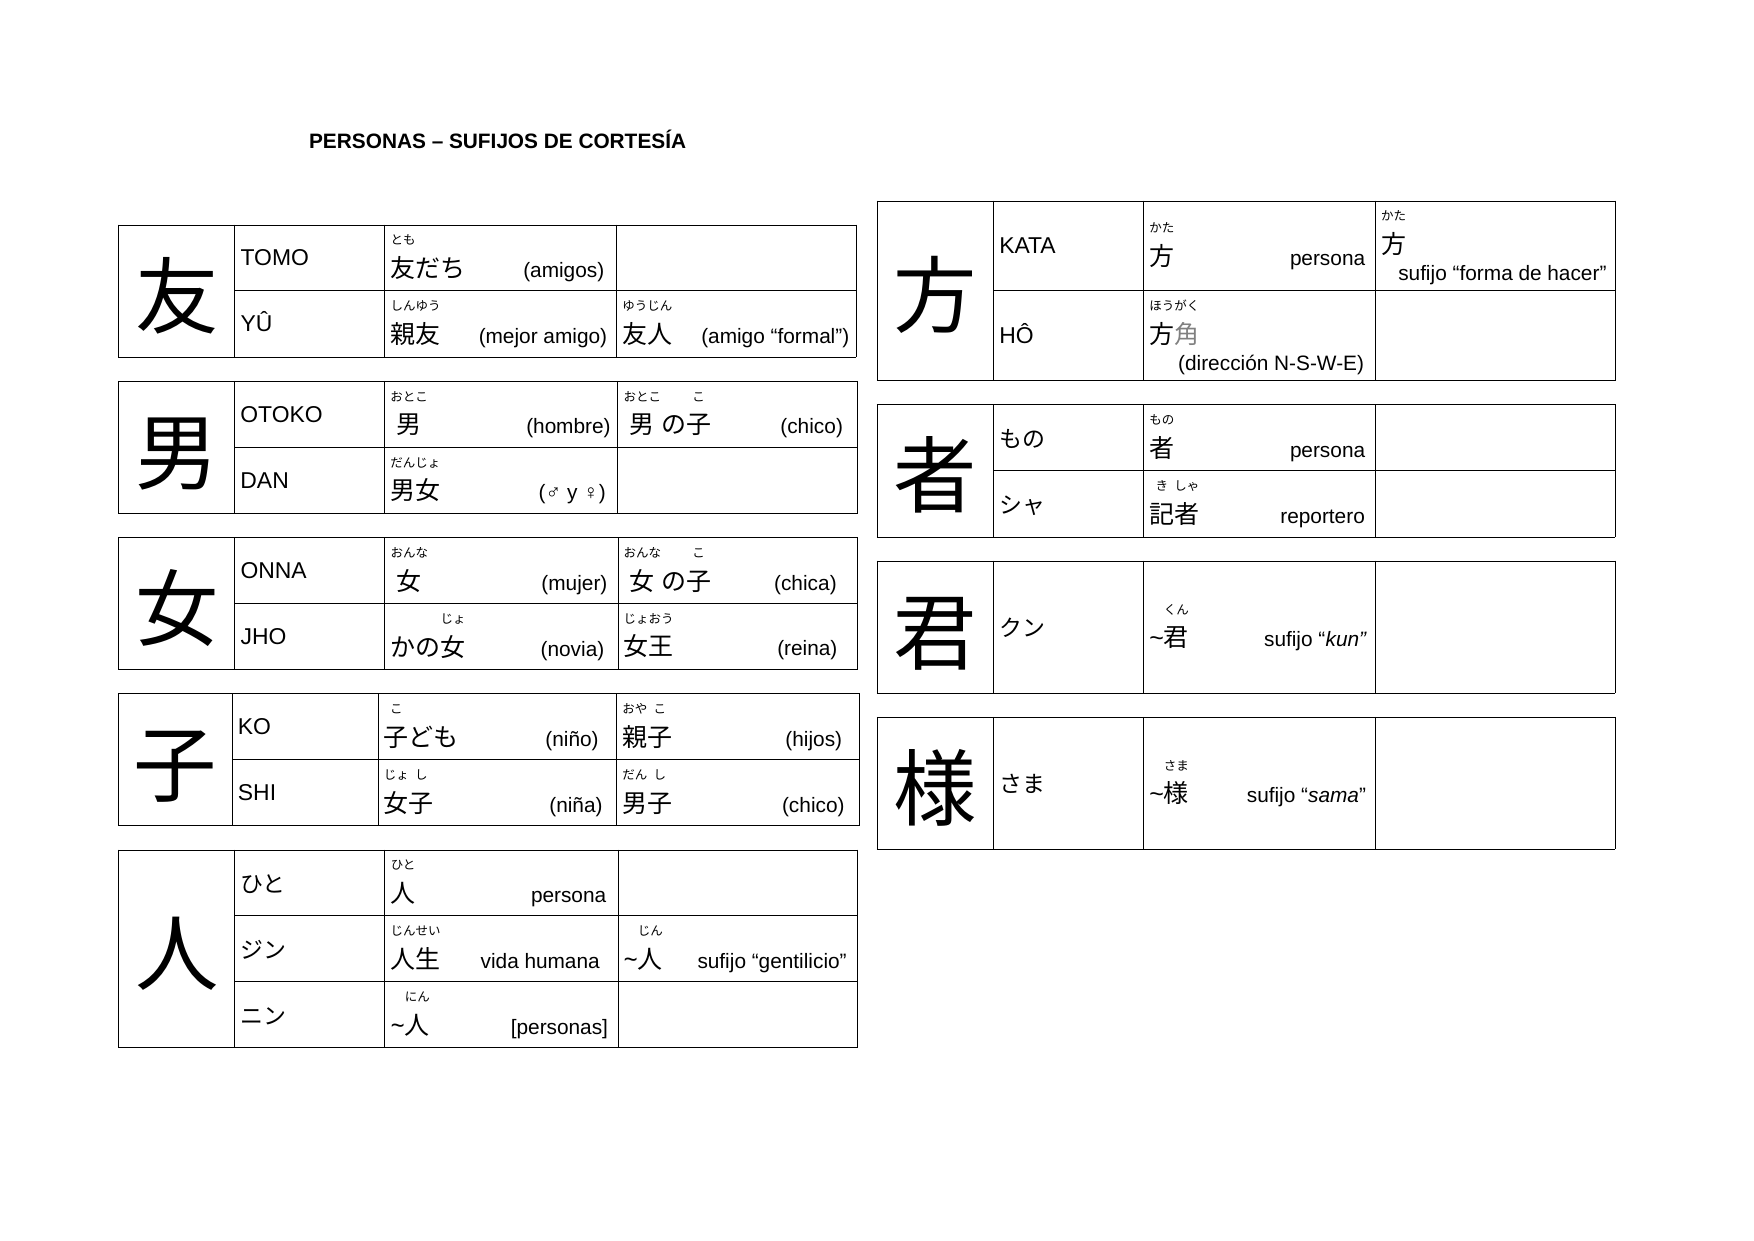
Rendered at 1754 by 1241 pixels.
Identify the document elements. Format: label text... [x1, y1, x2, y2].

table_header 方かた sufijo “forma de hacer” [1376, 202, 1615, 290]
table_cell [1376, 471, 1615, 537]
table_cell HÔ [994, 291, 1143, 380]
table_cell 男だん子し (chico) [617, 760, 859, 825]
table_cell JHO [235, 604, 384, 669]
table_header 方かた persona [1144, 202, 1375, 290]
table_header 親おや子こ (hijos) [617, 694, 859, 759]
table_header 男 [119, 382, 234, 513]
table_cell ~人にん [personas] [385, 982, 618, 1047]
table_cell [618, 448, 857, 513]
table_header 女おんなの子こ (chica) [619, 538, 857, 603]
table_header [617, 226, 856, 290]
table_header 者もの persona [1144, 405, 1375, 470]
table_header [1376, 718, 1615, 849]
table_header 子 [119, 694, 232, 825]
table_cell SHI [233, 760, 378, 825]
table_header ~様さま sufijo “sama” [1144, 718, 1375, 849]
table_header 女おんな (mujer) [385, 538, 618, 603]
table_header 人 [119, 851, 234, 1047]
text PERSONAS – SUFIJOS DE CORTESÍA [118, 129, 877, 153]
table_header 人ひと persona [385, 851, 618, 915]
table_cell シャ [994, 471, 1143, 537]
table_header OTOKO [235, 382, 384, 447]
table_header TOMO [235, 226, 384, 290]
table_header 男おとこ (hombre) [385, 382, 617, 447]
table_header 男おとこの子こ (chico) [618, 382, 857, 447]
table_cell 女じょ王おう (reina) [619, 604, 857, 669]
table_cell かの女じょ (novia) [385, 604, 618, 669]
table_header 女 [119, 538, 234, 669]
table_header 者 [878, 405, 993, 537]
table_header 様 [878, 718, 993, 849]
table_header 子こども (niño) [379, 694, 616, 759]
table_cell 女じょ子し (niña) [379, 760, 616, 825]
table_cell YÛ [235, 291, 384, 357]
table_header ~君くん sufijo “kun” [1144, 562, 1375, 693]
table_cell 男だん女じょ (♂ y ♀) [385, 448, 617, 513]
table_cell 記き者しゃ reportero [1144, 471, 1375, 537]
table_header KO [233, 694, 378, 759]
table_header もの [994, 405, 1143, 470]
table_header KATA [994, 202, 1143, 290]
table_header 君 [878, 562, 993, 693]
table_cell DAN [235, 448, 384, 513]
table_cell 友ゆう人じん (amigo “formal”) [617, 291, 856, 357]
table_header 方 [878, 202, 993, 380]
table_header [1376, 405, 1615, 470]
table_cell ジン [235, 916, 384, 981]
table_header ひと [235, 851, 384, 915]
table_header クン [994, 562, 1143, 693]
table_cell ~人じん sufijo “gentilicio” [619, 916, 857, 981]
table_cell [1376, 291, 1615, 380]
table_cell 方ほう角がく (dirección N-S-W-E) [1144, 291, 1375, 380]
table_cell ニン [235, 982, 384, 1047]
table_header [619, 851, 857, 915]
table_header 友 [119, 226, 234, 357]
table_cell [619, 982, 857, 1047]
table_cell 親しん友ゆう (mejor amigo) [385, 291, 616, 357]
table_header [1376, 562, 1615, 693]
table_header ONNA [235, 538, 384, 603]
table_header 友ともだち (amigos) [385, 226, 616, 290]
table_cell 人じん生せい vida humana [385, 916, 618, 981]
table_header さま [994, 718, 1143, 849]
